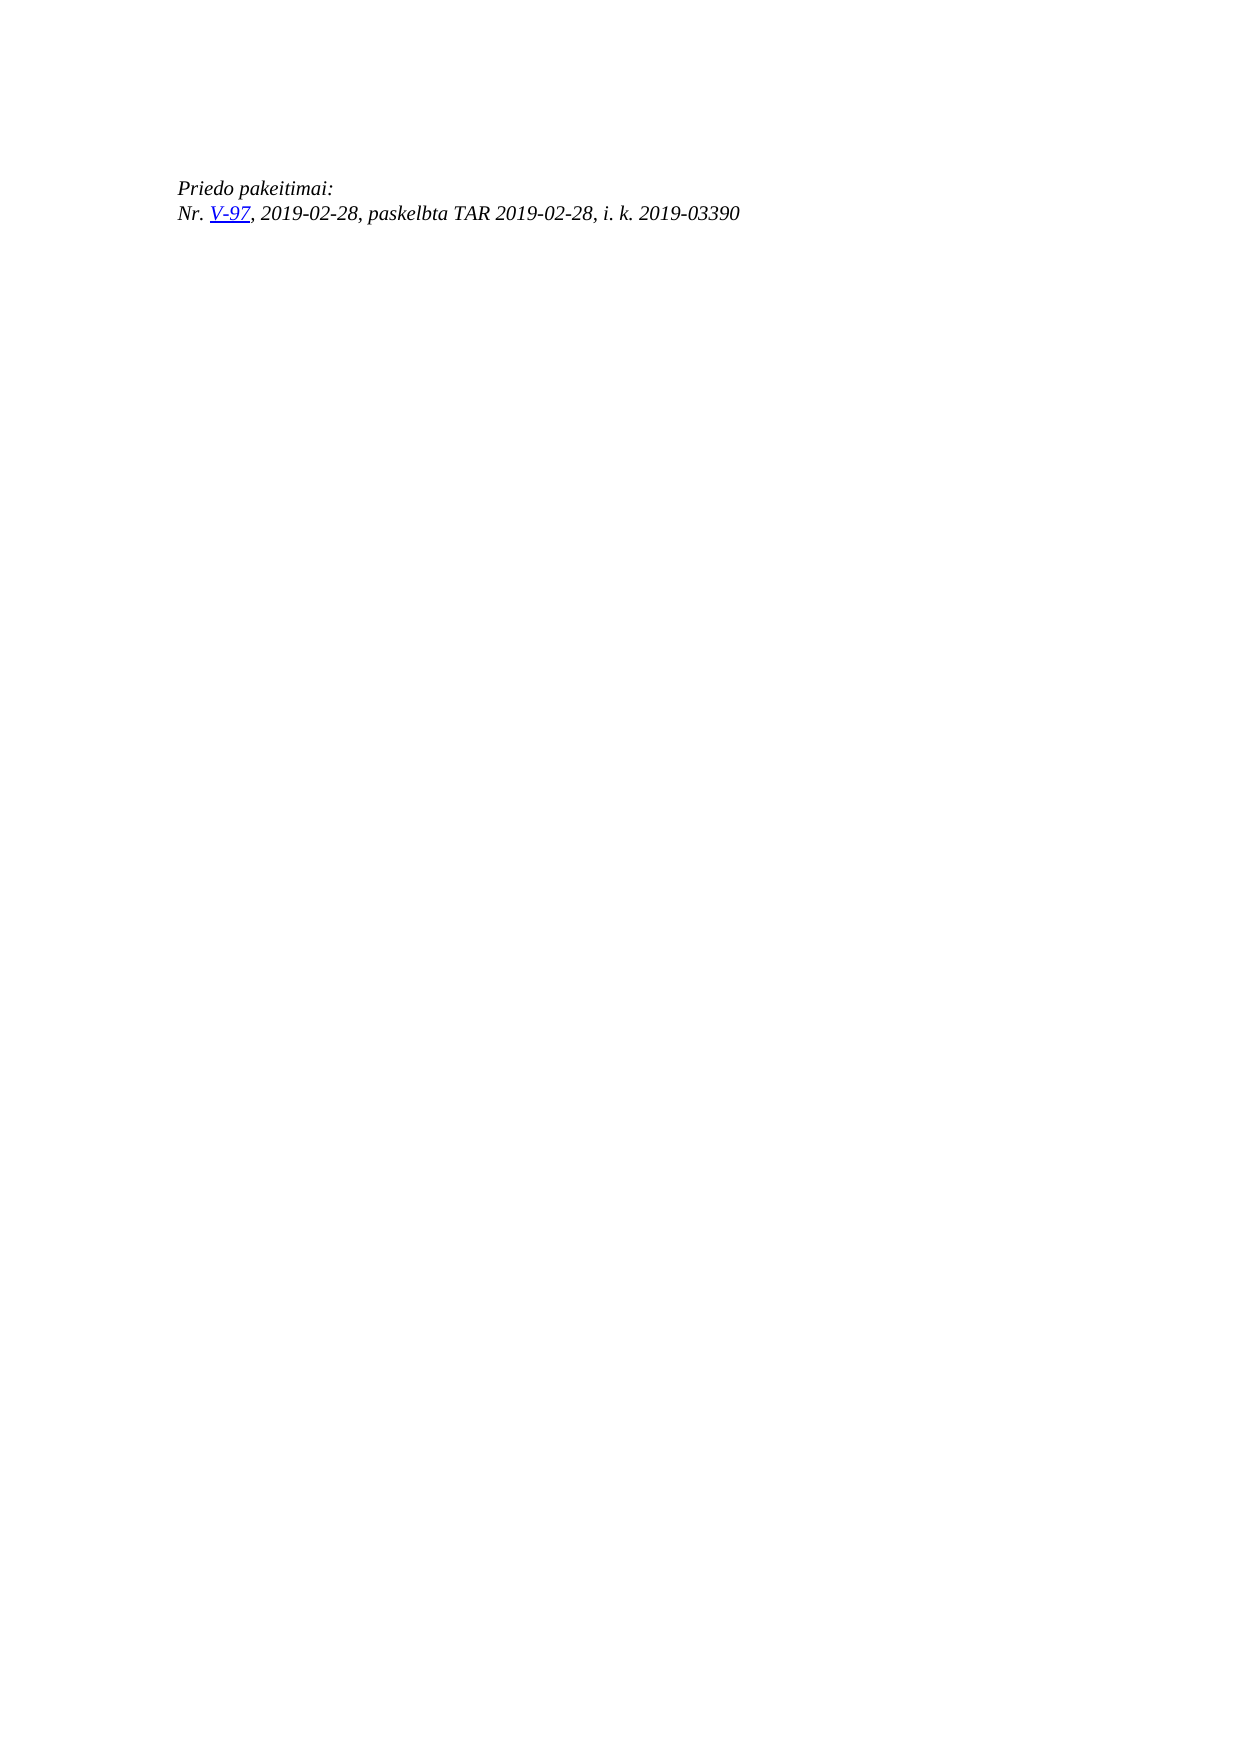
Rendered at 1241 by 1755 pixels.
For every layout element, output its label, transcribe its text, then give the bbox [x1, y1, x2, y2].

text Nr. V-97, 2019-02-28, paskelbta TAR 2019-02-28, i. k. 2019-03390 [177, 200, 1181, 224]
text Priedo pakeitimai: [177, 176, 1181, 200]
